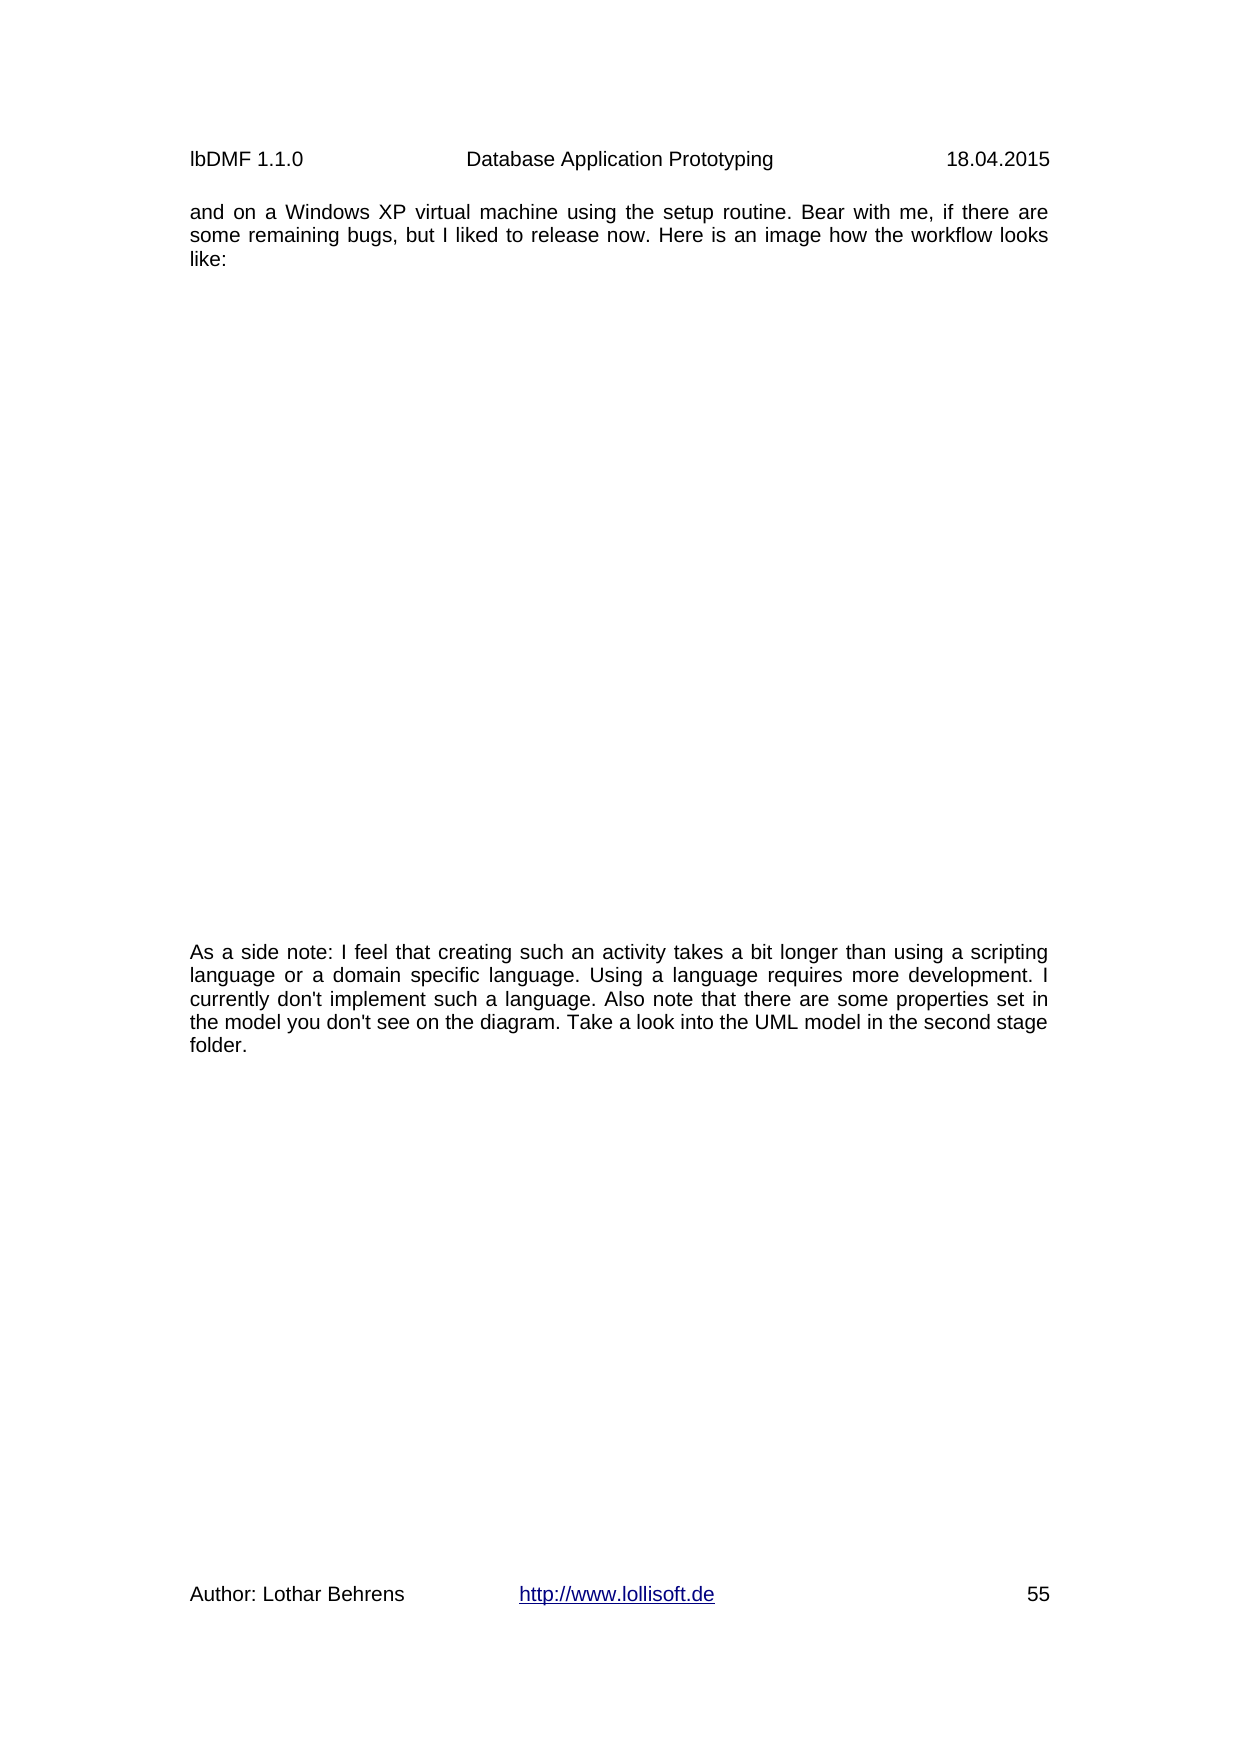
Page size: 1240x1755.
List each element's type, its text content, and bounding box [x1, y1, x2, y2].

text As a side note: I feel that creating such an activity takes a bit longer than using a scripting language or a domain specific language. Using a language requires more development. I currently don't implement such a language. Also note that there are some properties set in the model you don't see on the diagram. Take a look into the UML model in the second stage folder. [189, 941, 1050, 1057]
text and on a Windows XP virtual machine using the setup routine. Bear with me, if there are some remaining bugs, but I liked to release now. Here is an image how the workflow looks like: [189, 201, 1050, 270]
